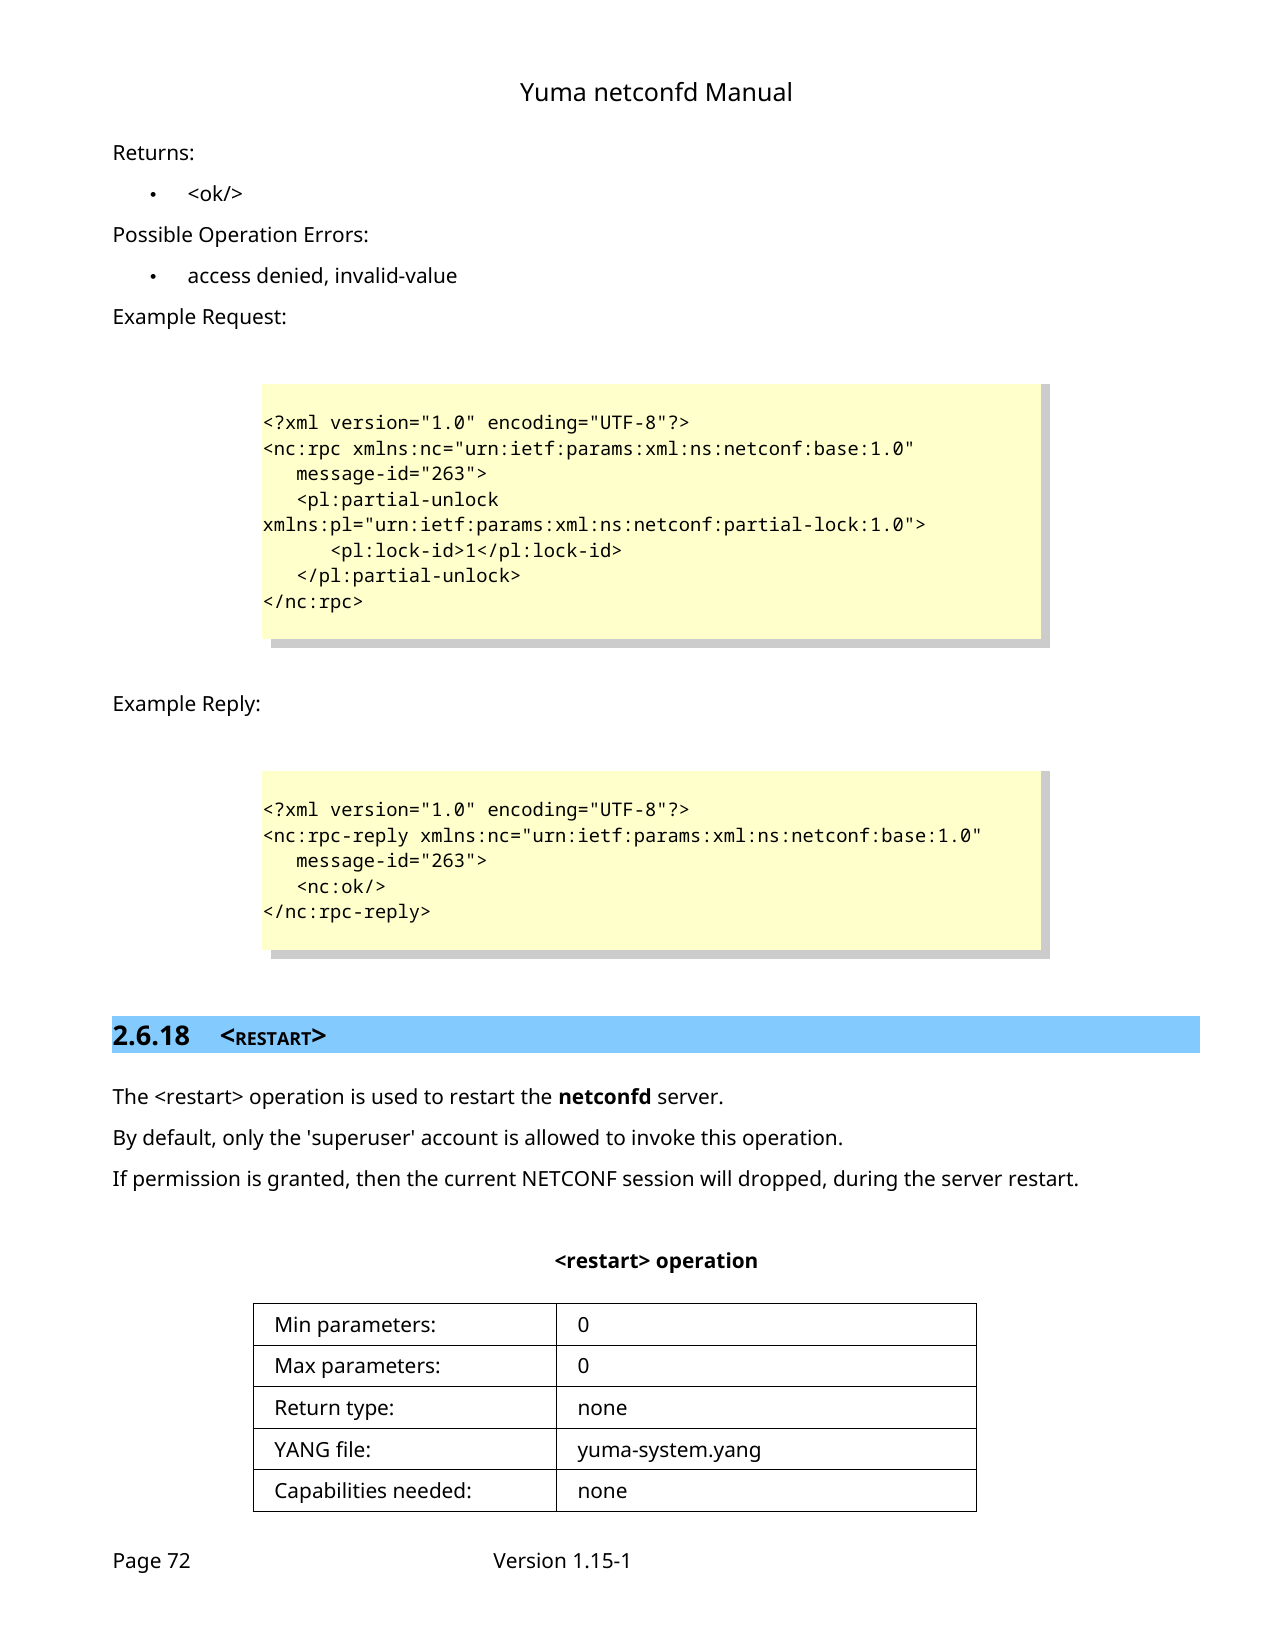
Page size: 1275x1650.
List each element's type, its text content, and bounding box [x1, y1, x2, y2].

text By default, only the 'superuser' account is allowed to invoke this operation. [112, 1123, 1200, 1152]
text Example Reply: [112, 689, 1200, 718]
table_header 0 [557, 1304, 976, 1344]
list access denied, invalid-value [150, 261, 1200, 290]
text </nc:rpc> [262, 588, 1041, 614]
table_cell none [557, 1387, 976, 1428]
text If permission is granted, then the current NETCONF session will dropped, during the server restart. [112, 1164, 1200, 1193]
text </nc:rpc-reply> [262, 899, 1041, 924]
subtitle <restart> [112, 1016, 1200, 1053]
text message-id="263"> [262, 461, 1041, 486]
text Example Request: [112, 302, 1200, 331]
table_cell Max parameters: [254, 1346, 556, 1386]
text <?xml version="1.0" encoding="UTF-8"?> [262, 797, 1041, 822]
table_header Min parameters: [254, 1304, 556, 1344]
text message-id="263"> [262, 848, 1041, 873]
table_cell 0 [557, 1346, 976, 1386]
table_cell Capabilities needed: [254, 1470, 556, 1511]
table_cell Return type: [254, 1387, 556, 1428]
table_cell none [557, 1470, 976, 1511]
text <?xml version="1.0" encoding="UTF-8"?> [262, 410, 1041, 435]
table_cell YANG file: [254, 1429, 556, 1469]
text The <restart> operation is used to restart the netconfd server. [112, 1082, 1200, 1111]
text <pl:lock-id>1</pl:lock-id> [262, 537, 1041, 563]
text <pl:partial-unlock xmlns:pl="urn:ietf:params:xml:ns:netconf:partial-lock:1.0"> [262, 486, 1041, 537]
text Possible Operation Errors: [112, 220, 1200, 249]
text <nc:ok/> [262, 873, 1041, 899]
text Returns: [112, 138, 1200, 167]
table_cell yuma-system.yang [557, 1429, 976, 1469]
text </pl:partial-unlock> [262, 563, 1041, 588]
text <nc:rpc-reply xmlns:nc="urn:ietf:params:xml:ns:netconf:base:1.0" [262, 822, 1041, 848]
text <nc:rpc xmlns:nc="urn:ietf:params:xml:ns:netconf:base:1.0" [262, 435, 1041, 461]
list <ok/> [150, 179, 1200, 208]
subtitle <restart> operation [127, 1246, 1185, 1274]
